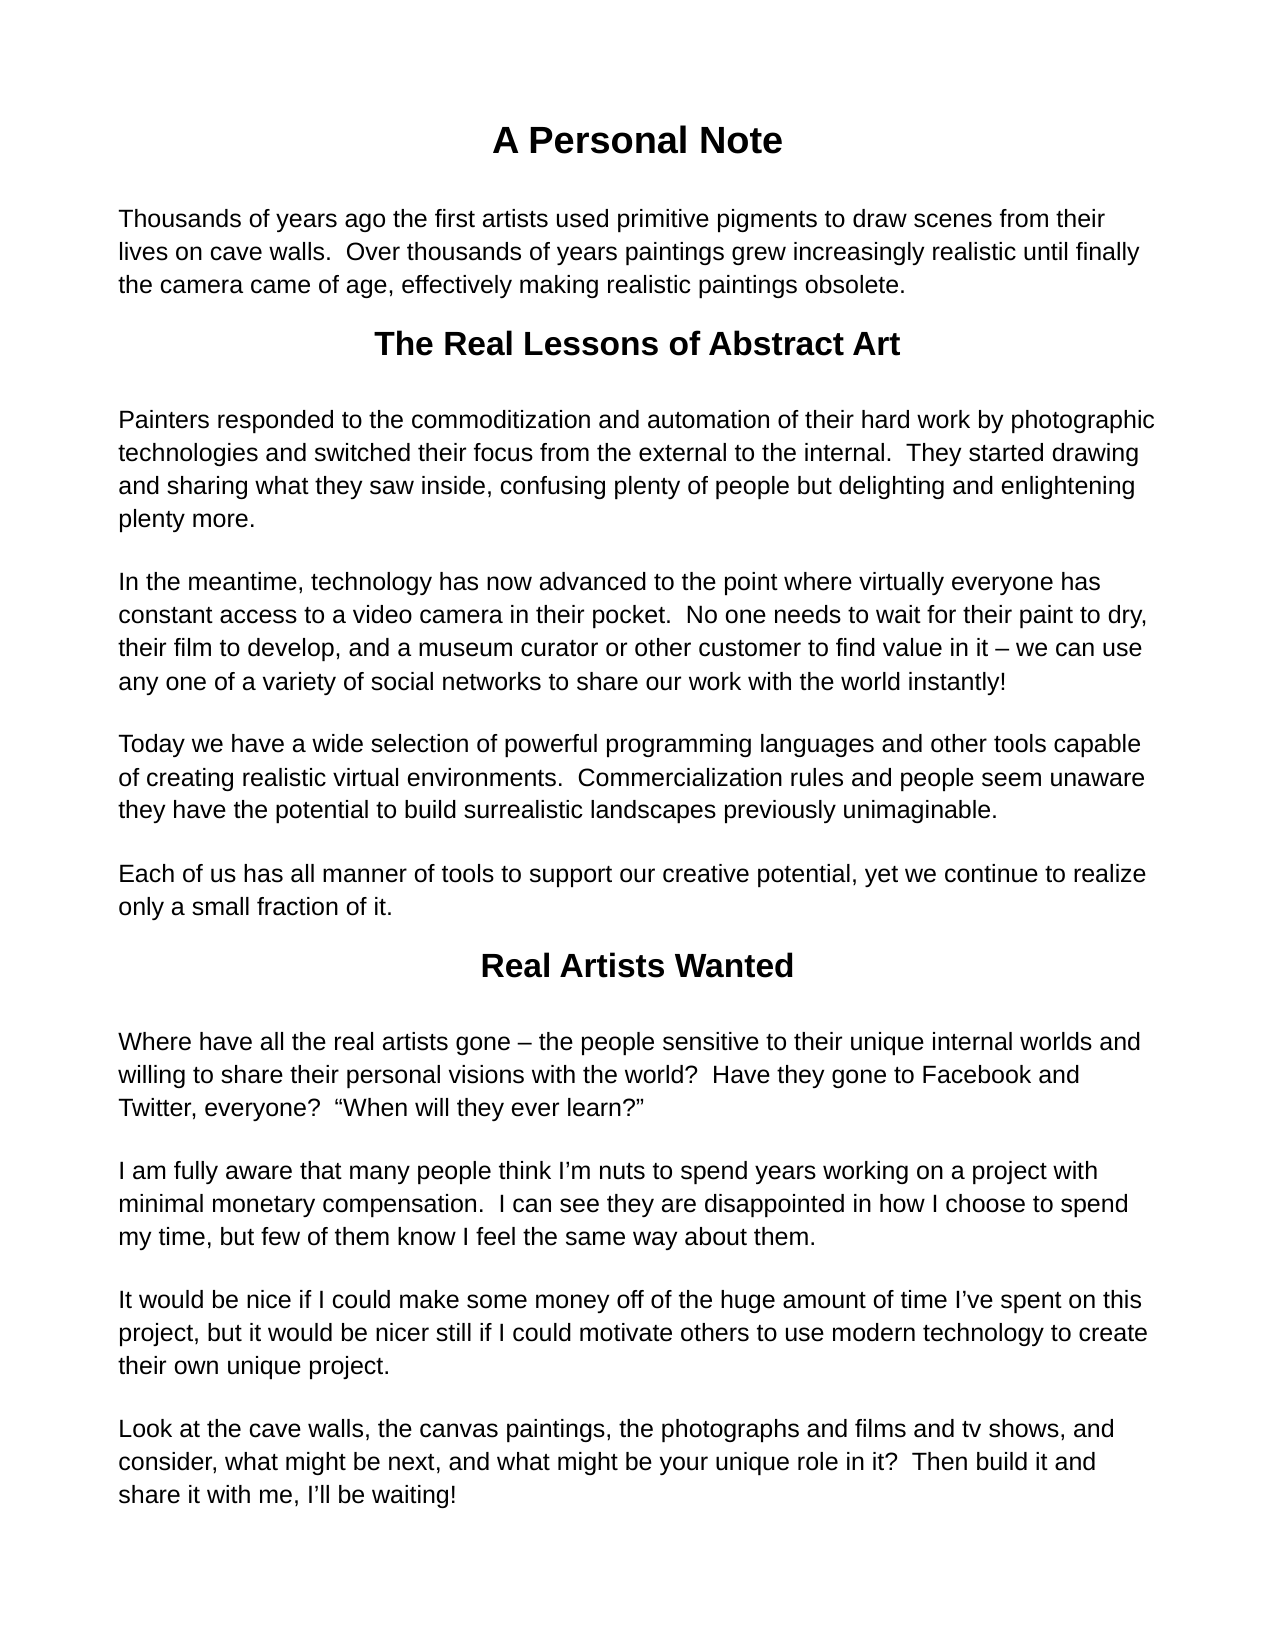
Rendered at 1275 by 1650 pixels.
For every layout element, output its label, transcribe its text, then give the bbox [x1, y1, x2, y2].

text Painters responded to the commoditization and automation of their hard work by photographic technologies and switched their focus from the external to the internal. They started drawing and sharing what they saw inside, confusing plenty of people but delighting and enlightening plenty more. [118, 405, 1157, 533]
text Look at the cave walls, the canvas paintings, the photographs and films and tv shows, and consider, what might be next, and what might be your unique role in it? Then build it and share it with me, I’ll be waiting! [118, 1414, 1157, 1508]
text In the meantime, technology has now advanced to the point where virtually everyone has constant access to a video camera in their pocket. No one needs to wait for their paint to dry, their film to develop, and a museum curator or other customer to find value in it – we can use any one of a variety of social networks to share our work with the world instantly! [118, 567, 1157, 695]
text Thousands of years ago the first artists used primitive pigments to draw scenes from their lives on cave walls. Over thousands of years paintings grew increasingly realistic until finally the camera came of age, effectively making realistic paintings obsolete. [118, 204, 1157, 299]
text I am fully aware that many people think I’m nuts to spend years working on a project with minimal monetary compensation. I can see they are disappointed in how I choose to spend my time, but few of them know I feel the same way about them. [118, 1156, 1157, 1250]
text Each of us has all manner of tools to support our creative potential, yet we continue to realize only a small fraction of it. [118, 858, 1157, 920]
text It would be nice if I could make some money off of the huge amount of time I’ve spent on this project, but it would be nicer still if I could motivate others to use modern technology to create their own unique project. [118, 1285, 1157, 1379]
subtitle The Real Lessons of Abstract Art [118, 324, 1157, 363]
subtitle A Personal Note [118, 118, 1157, 162]
text Where have all the real artists gone – the people sensitive to their unique internal worlds and willing to share their personal visions with the world? Have they gone to Facebook and Twitter, everyone? “When will they ever learn?” [118, 1027, 1157, 1121]
subtitle Real Artists Wanted [118, 945, 1157, 984]
text Today we have a wide selection of powerful programming languages and other tools capable of creating realistic virtual environments. Commercialization rules and people seem unaware they have the potential to build surrealistic landscapes previously unimaginable. [118, 729, 1157, 824]
